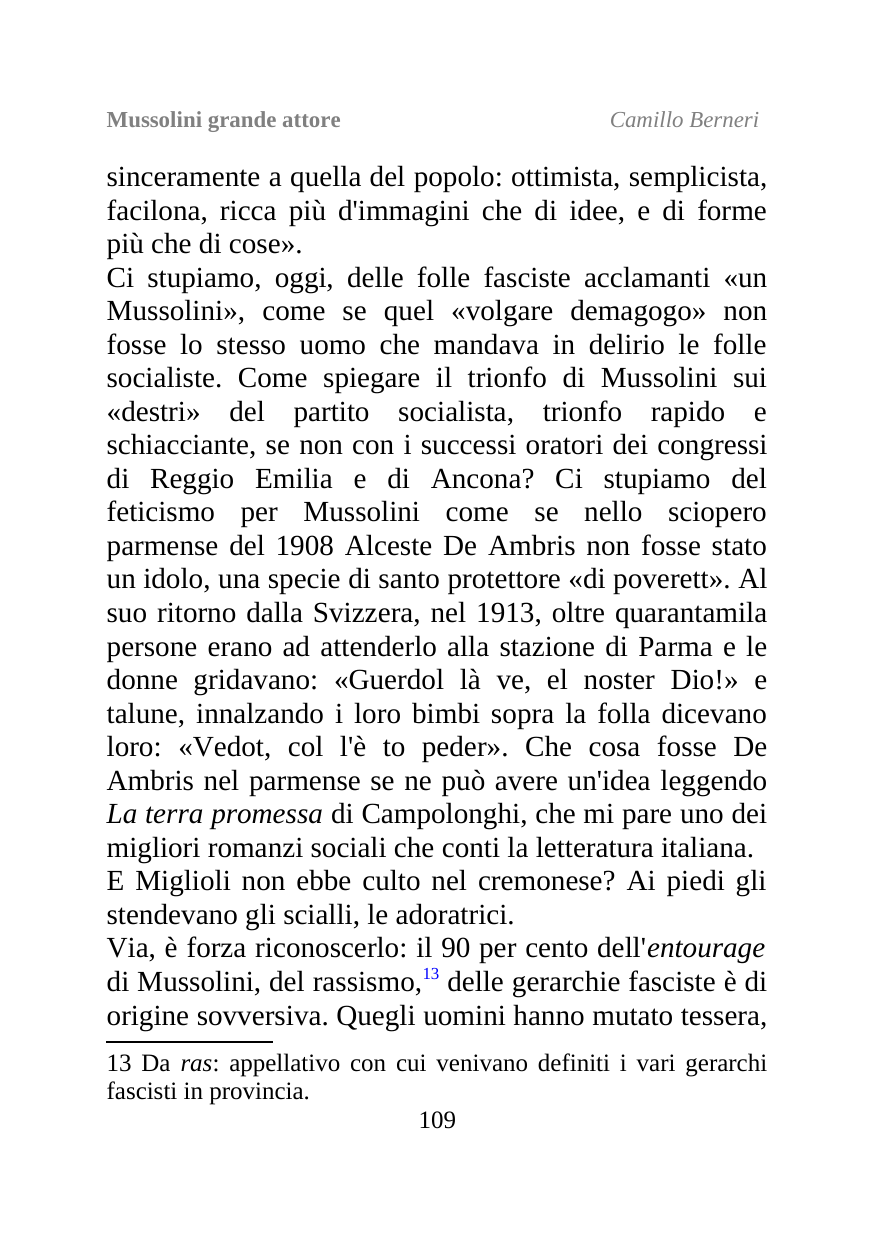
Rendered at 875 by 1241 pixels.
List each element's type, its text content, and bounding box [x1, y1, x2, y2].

text Ci stupiamo, oggi, delle folle fasciste acclamanti «un Mussolini», come se quel «volgare demagogo» non fosse lo stesso uomo che mandava in delirio le folle socialiste. Come spiegare il trionfo di Mussolini sui «destri» del partito socialista, trionfo rapido e schiacciante, se non con i successi oratori dei congressi di Reggio Emilia e di Ancona? Ci stupiamo del feticismo per Mussolini come se nello sciopero parmense del 1908 Alceste De Ambris non fosse stato un idolo, una specie di santo protettore «di poverett». Al suo ritorno dalla Svizzera, nel 1913, oltre quarantamila persone erano ad attenderlo alla stazione di Parma e le donne gridavano: «Guerdol là ve, el noster Dio!» e talune, innalzando i loro bimbi sopra la folla dicevano loro: «Vedot, col l'è to peder». Che cosa fosse De Ambris nel parmense se ne può avere un'idea leggendo La terra promessa di Campolonghi, che mi pare uno dei migliori romanzi sociali che conti la letteratura italiana. [106, 260, 768, 863]
text sinceramente a quella del popolo: ottimista, semplicista, facilona, ricca più d'immagini che di idee, e di forme più che di cose». [106, 159, 768, 260]
text E Miglioli non ebbe culto nel cremonese? Ai piedi gli stendevano gli scialli, le adoratrici. [106, 863, 768, 931]
text Da ras: appellativo con cui venivano definiti i vari gerarchi fascisti in provincia. [106, 1048, 768, 1105]
text Via, è forza riconoscerlo: il 90 per cento dell'entourage di Mussolini, del rassismo, delle gerarchie fasciste è di origine sovversiva. Quegli uomini hanno mutato tessera, [106, 931, 768, 1031]
